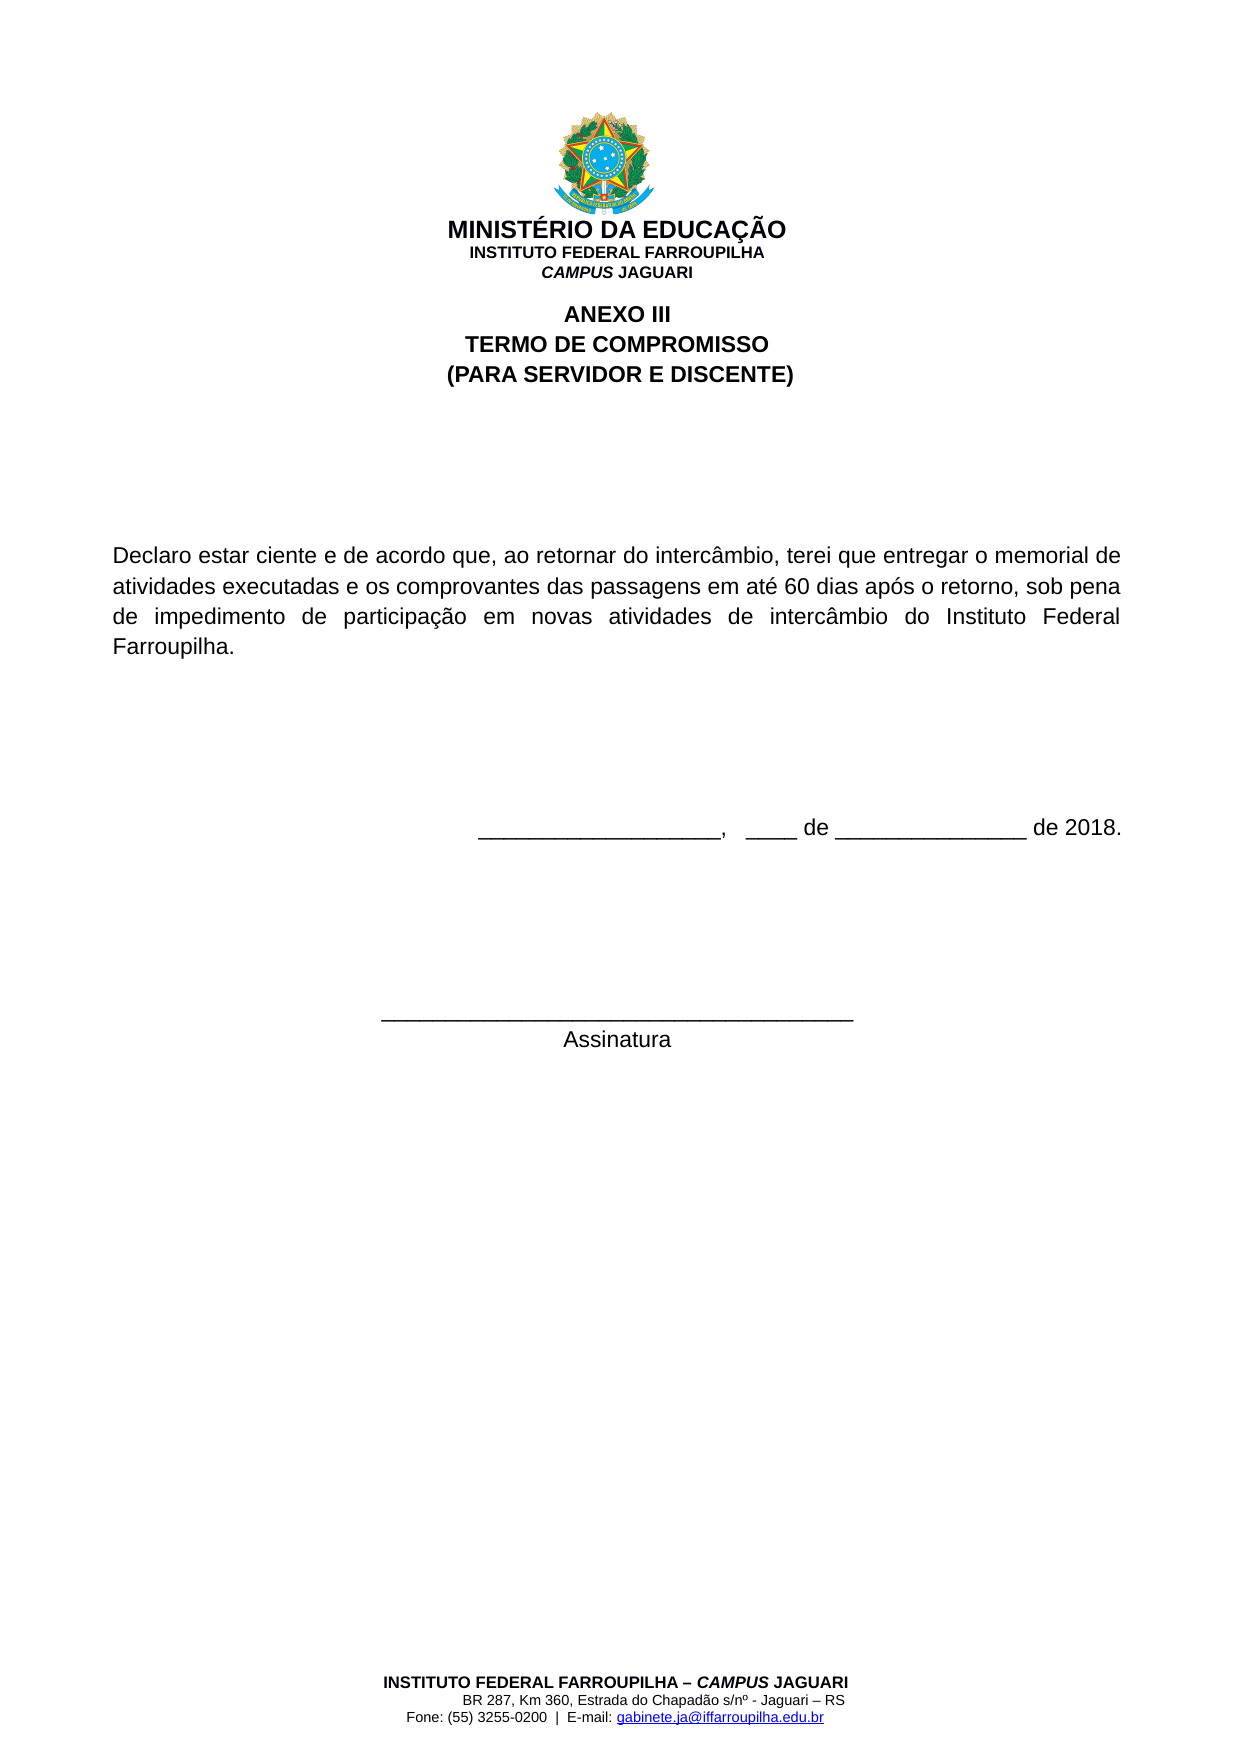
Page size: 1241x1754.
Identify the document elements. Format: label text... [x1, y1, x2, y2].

text _____________________________________ [112, 996, 1122, 1022]
text Assinatura [112, 1026, 1122, 1052]
text TERMO DE COMPROMISSO [112, 331, 1122, 357]
picture [553, 112, 655, 215]
text ___________________, ____ de _______________ de 2018. [112, 814, 1122, 841]
text ANEXO III [112, 301, 1122, 327]
text (PARA SERVIDOR E DISCENTE) [112, 361, 1122, 388]
picture [625, 194, 635, 202]
text Declaro estar ciente e de acordo que, ao retornar do intercâmbio, terei que entregar o memorial de atividades executadas e os comprovantes das passagens em até 60 dias após o retorno, sob pena de impedimento de participação em novas atividades de intercâmbio do Instituto Federal Farroupilha. [112, 542, 1122, 659]
picture [570, 194, 591, 205]
